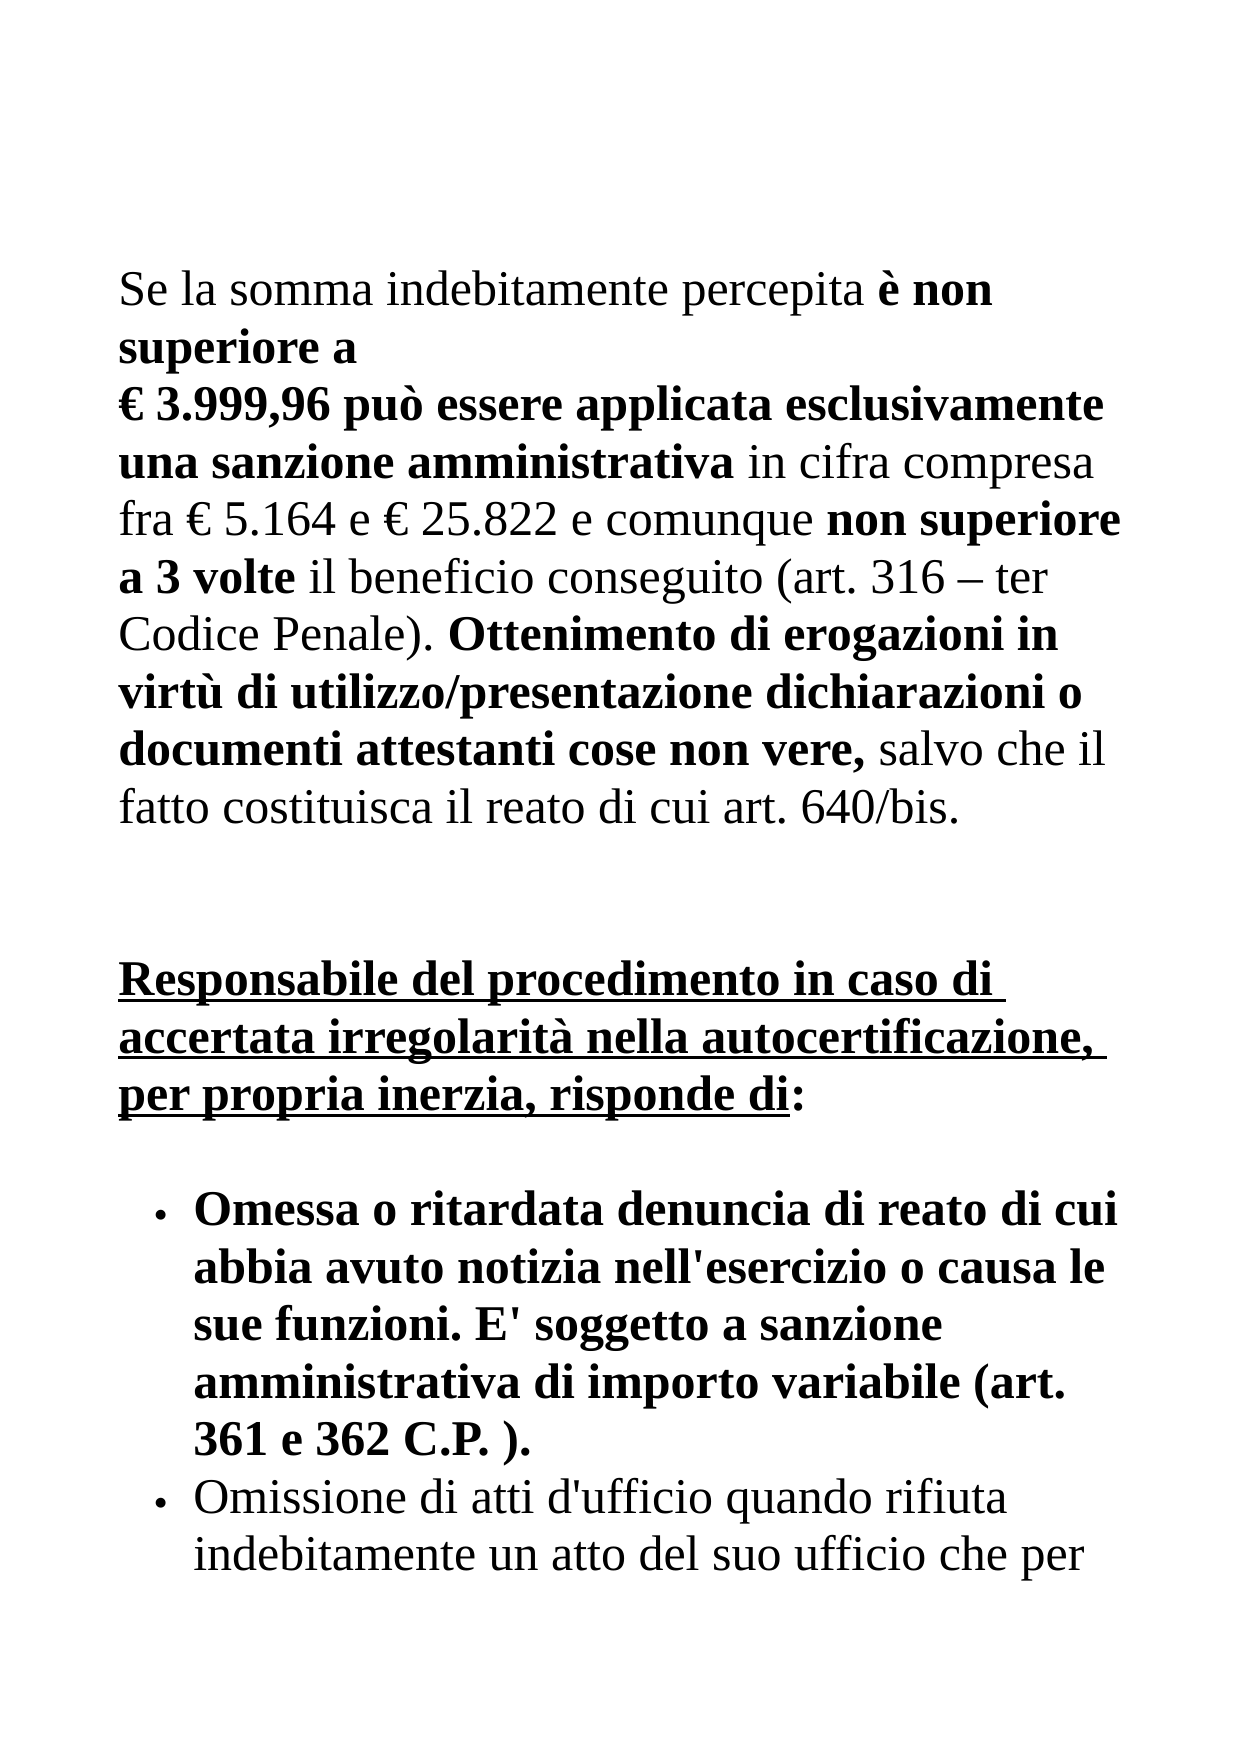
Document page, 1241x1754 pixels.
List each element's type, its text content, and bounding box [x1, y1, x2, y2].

text € 3.999,96 può essere applicata esclusivamente una sanzione amministrativa in cifra compresa fra € 5.164 e € 25.822 e comunque non superiore a 3 volte il beneficio conseguito (art. 316 – ter Codice Penale). Ottenimento di erogazioni in virtù di utilizzo/presentazione dichiarazioni o documenti attestanti cose non vere, salvo che il fatto costituisca il reato di cui art. 640/bis. [118, 374, 1122, 834]
list Omessa o ritardata denuncia di reato di cui abbia avuto notizia nell'esercizio o causa le sue funzioni. E' soggetto a sanzione amministrativa di importo variabile (art. 361 e 362 C.P. ). [156, 1179, 1122, 1467]
text Responsabile del procedimento in caso di accertata irregolarità nella autocertificazione, per propria inerzia, risponde di: [118, 949, 1122, 1122]
text Se la somma indebitamente percepita è non superiore a [118, 259, 1122, 374]
list Omissione di atti d'ufficio quando rifiuta indebitamente un atto del suo ufficio che per [156, 1467, 1122, 1582]
